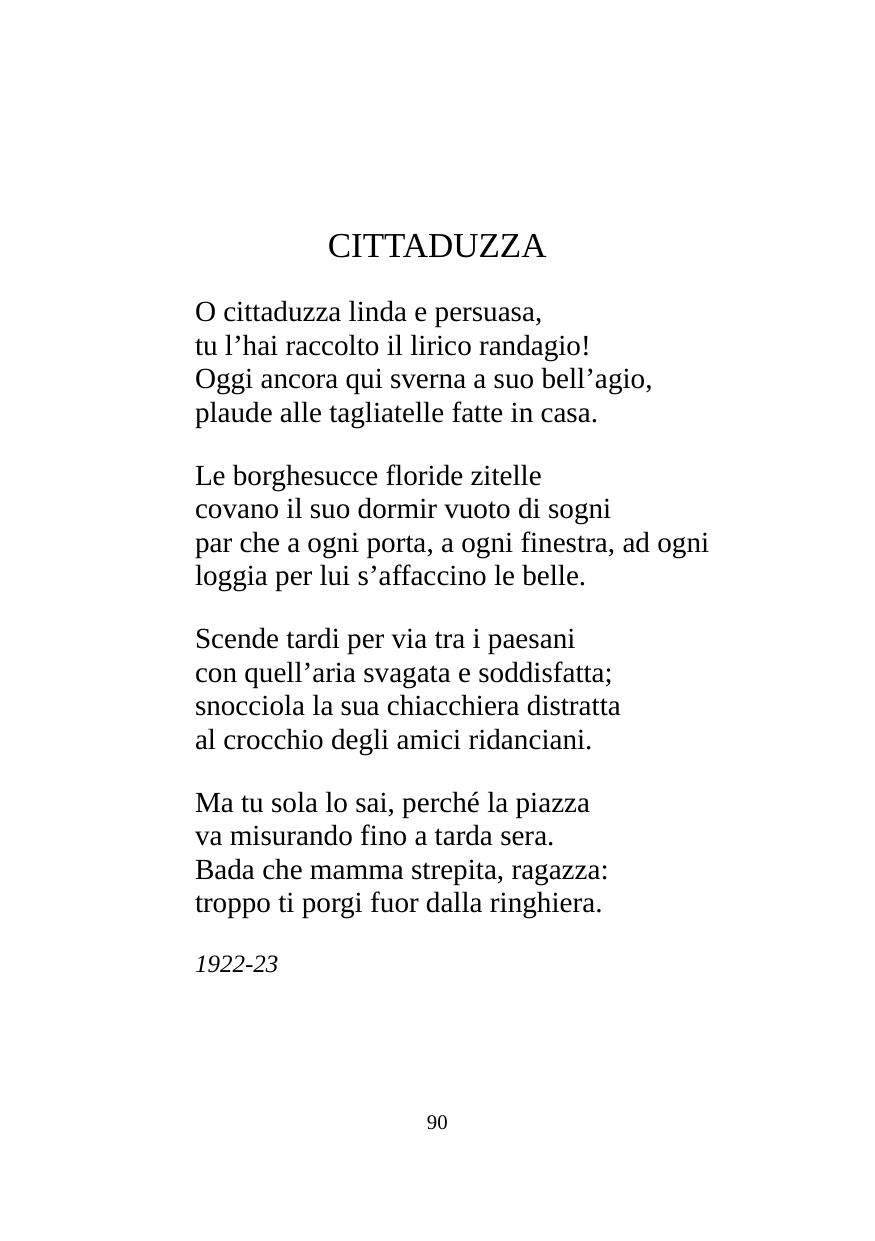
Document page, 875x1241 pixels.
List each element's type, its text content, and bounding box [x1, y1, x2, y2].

text Le borghesucce floride zitelle covano il suo dormir vuoto di sogni par che a ogni porta, a ogni finestra, ad ogni loggia per lui s’affaccino le belle. [195, 458, 768, 592]
subtitle CITTADUZZA [106, 224, 768, 264]
text O cittaduzza linda e persuasa, tu l’hai raccolto il lirico randagio! Oggi ancora qui sverna a suo bell’agio, plaude alle tagliatelle fatte in casa. [195, 294, 768, 428]
text Ma tu sola lo sai, perché la piazza va misurando fino a tarda sera. Bada che mamma strepita, ragazza: troppo ti porgi fuor dalla ringhiera. [195, 785, 768, 919]
text 1922-23 [195, 949, 768, 977]
text Scende tardi per via tra i paesani con quell’aria svagata e soddisfatta; snocciola la sua chiacchiera distratta al crocchio degli amici ridanciani. [195, 621, 768, 756]
